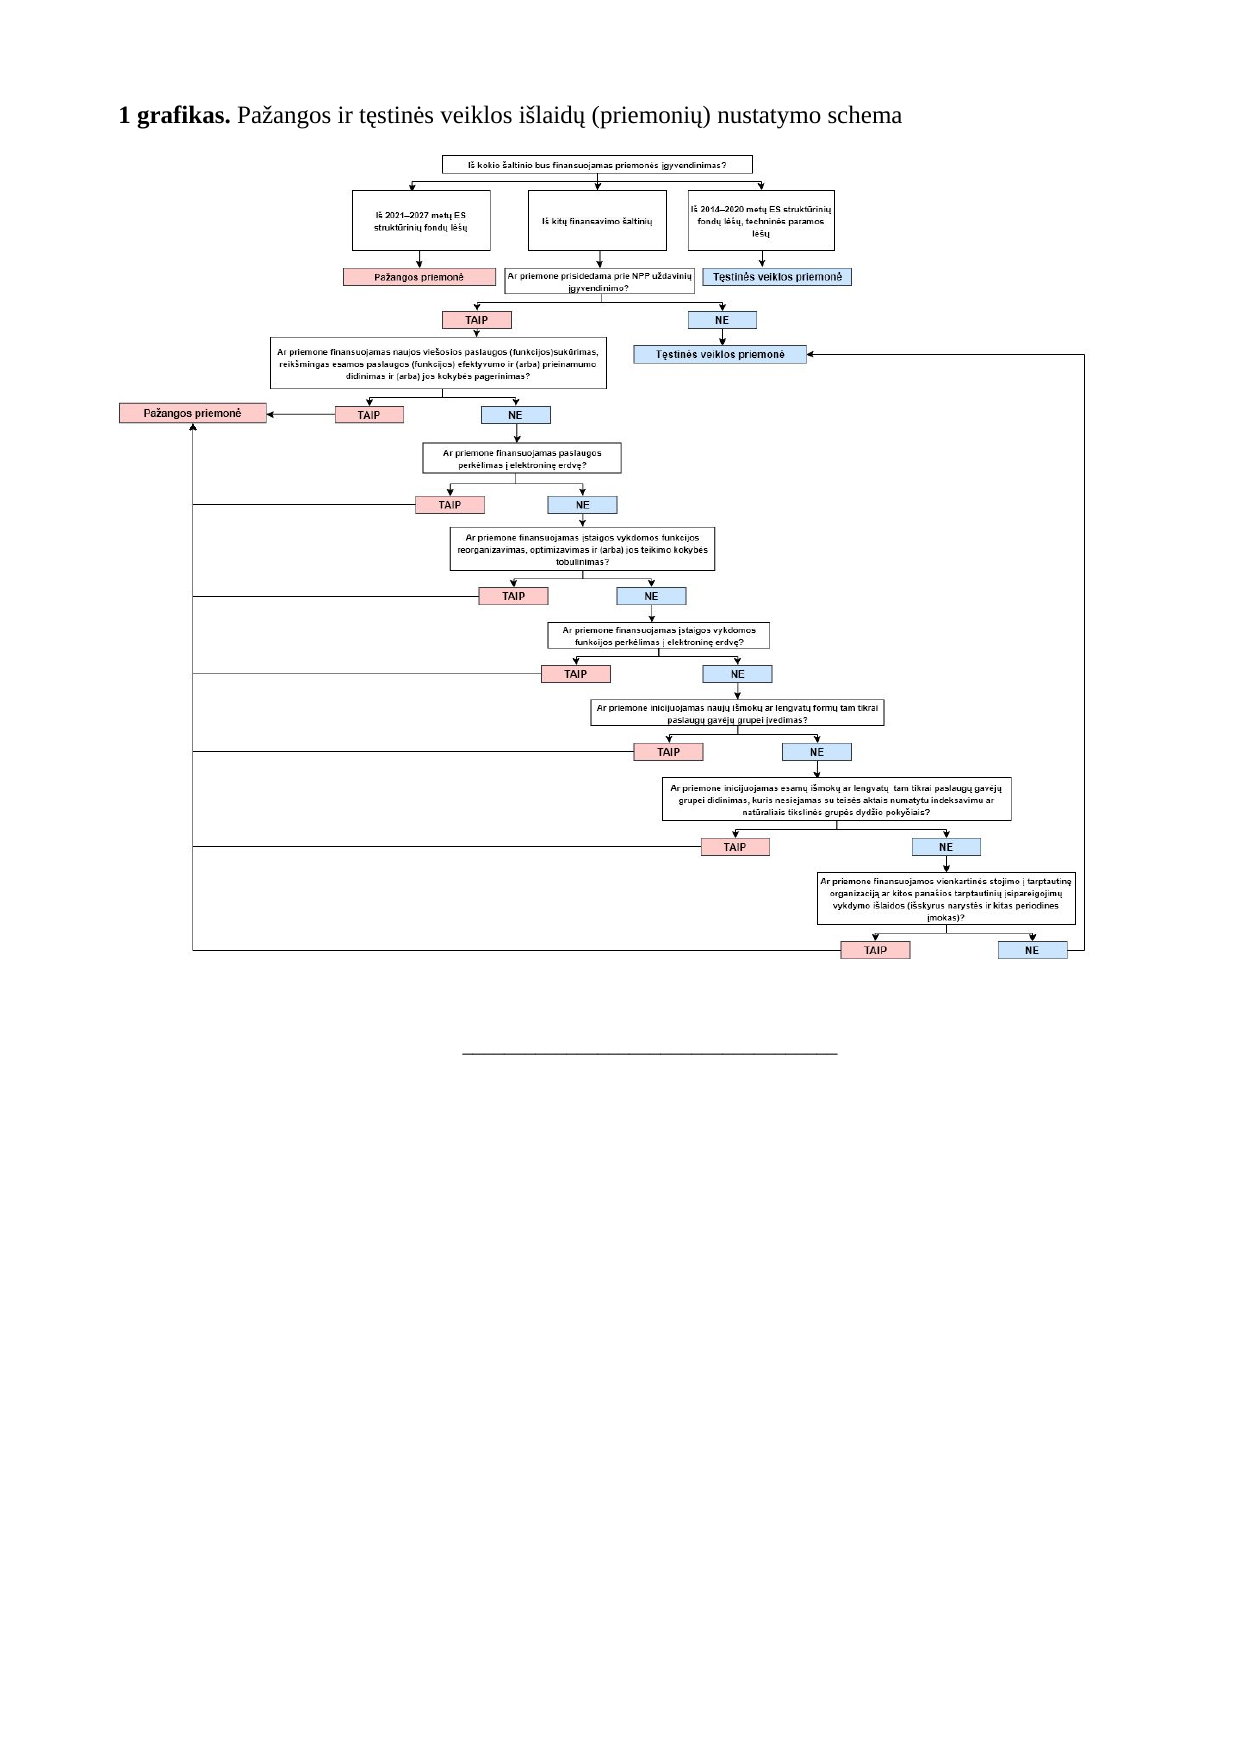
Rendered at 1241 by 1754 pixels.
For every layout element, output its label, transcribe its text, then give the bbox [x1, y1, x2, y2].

text ____________________________________ [118, 1033, 1181, 1057]
text 1 grafikas. Pažangos ir tęstinės veiklos išlaidų (priemonių) nustatymo schema [118, 100, 1181, 129]
